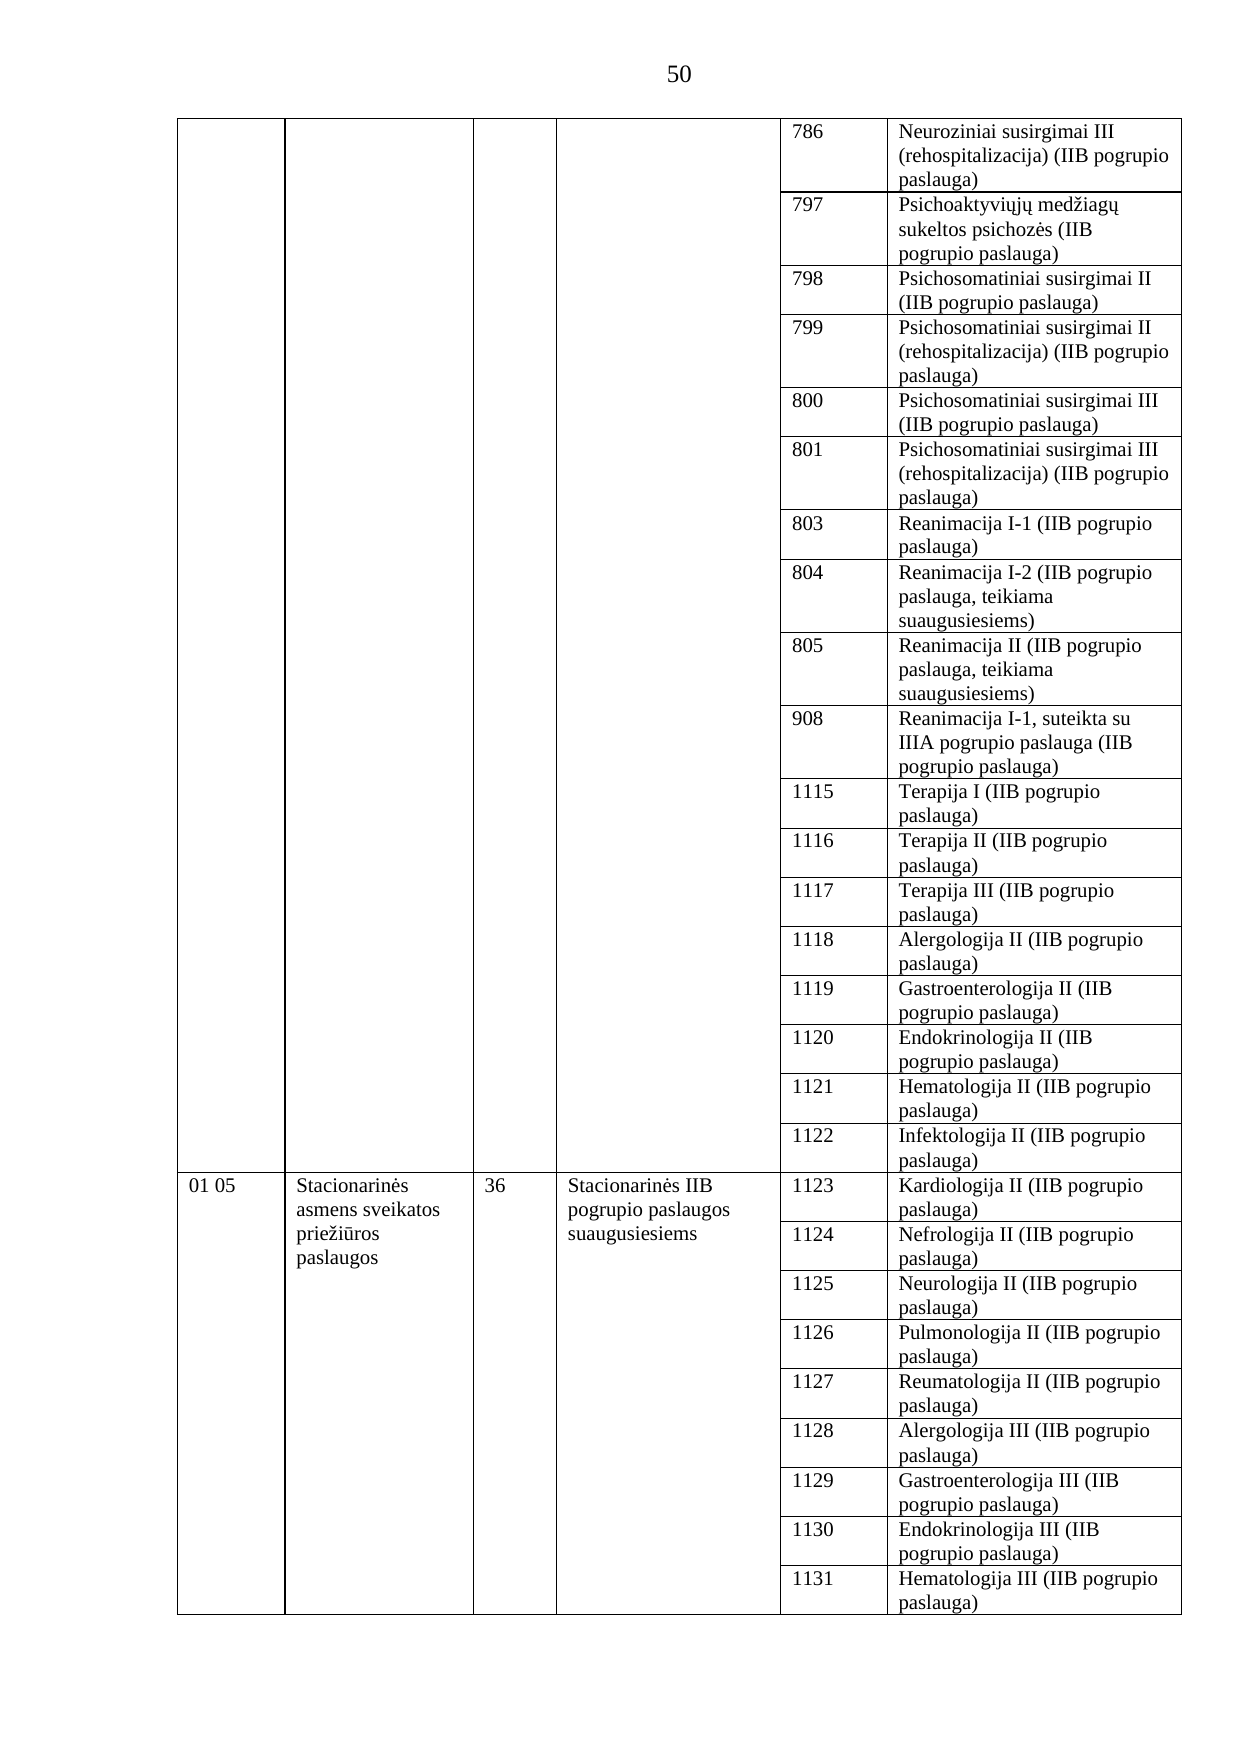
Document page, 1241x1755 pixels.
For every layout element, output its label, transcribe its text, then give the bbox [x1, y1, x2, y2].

table_cell Endokrinologija II (IIB pogrupio paslauga) [888, 1025, 1181, 1073]
table_cell 1126 [781, 1320, 887, 1368]
table_cell 799 [781, 315, 887, 387]
table_cell Neurologija II (IIB pogrupio paslauga) [888, 1271, 1181, 1319]
table_cell Pulmonologija II (IIB pogrupio paslauga) [888, 1320, 1181, 1368]
table_cell Infektologija II (IIB pogrupio paslauga) [888, 1124, 1181, 1172]
table_cell 1127 [781, 1369, 887, 1417]
table_cell 1118 [781, 927, 887, 975]
table_cell 805 [781, 633, 887, 705]
table_cell Psichoaktyviųjų medžiagų sukeltos psichozės (IIB pogrupio paslauga) [888, 193, 1181, 264]
table_cell Endokrinologija III (IIB pogrupio paslauga) [888, 1517, 1181, 1565]
table_cell Reumatologija II (IIB pogrupio paslauga) [888, 1369, 1181, 1417]
table_cell 1129 [781, 1468, 887, 1516]
table_cell 1117 [781, 878, 887, 926]
table_cell 1131 [781, 1566, 887, 1614]
table_cell Terapija I (IIB pogrupio paslauga) [888, 779, 1181, 827]
table_cell Stacionarinės IIB pogrupio paslaugos suaugusiesiems [557, 1173, 780, 1614]
table_cell Alergologija III (IIB pogrupio paslauga) [888, 1419, 1181, 1467]
table_cell Psichosomatiniai susirgimai II (rehospitalizacija) (IIB pogrupio paslauga) [888, 315, 1181, 387]
table_cell 1130 [781, 1517, 887, 1565]
table_cell 800 [781, 388, 887, 436]
table_cell Hematologija II (IIB pogrupio paslauga) [888, 1074, 1181, 1122]
table_cell Psichosomatiniai susirgimai III (IIB pogrupio paslauga) [888, 388, 1181, 436]
table_cell [557, 119, 780, 1172]
table_cell 786 [781, 119, 887, 191]
table_cell Terapija II (IIB pogrupio paslauga) [888, 829, 1181, 877]
table_cell Reanimacija I-1, suteikta su IIIA pogrupio paslauga (IIB pogrupio paslauga) [888, 706, 1181, 778]
table_cell Kardiologija II (IIB pogrupio paslauga) [888, 1173, 1181, 1221]
table_cell 803 [781, 510, 887, 558]
table_cell Nefrologija II (IIB pogrupio paslauga) [888, 1222, 1181, 1270]
table_cell Alergologija II (IIB pogrupio paslauga) [888, 927, 1181, 975]
table_cell 1116 [781, 829, 887, 877]
table_cell Reanimacija I-1 (IIB pogrupio paslauga) [888, 510, 1181, 558]
table_cell 1121 [781, 1074, 887, 1122]
table_cell Terapija III (IIB pogrupio paslauga) [888, 878, 1181, 926]
table_cell Psichosomatiniai susirgimai II (IIB pogrupio paslauga) [888, 266, 1181, 314]
table_cell 801 [781, 437, 887, 509]
table_cell 01 05 [178, 1173, 284, 1614]
table_cell 1120 [781, 1025, 887, 1073]
table_cell 1115 [781, 779, 887, 827]
table_cell Hematologija III (IIB pogrupio paslauga) [888, 1566, 1181, 1614]
table_cell [178, 119, 284, 1172]
table_cell Reanimacija I-2 (IIB pogrupio paslauga, teikiama suaugusiesiems) [888, 560, 1181, 632]
table_cell 1119 [781, 976, 887, 1024]
table_cell 1122 [781, 1124, 887, 1172]
table_cell [474, 119, 556, 1172]
table_cell 1123 [781, 1173, 887, 1221]
table_cell 798 [781, 266, 887, 314]
table_cell Psichosomatiniai susirgimai III (rehospitalizacija) (IIB pogrupio paslauga) [888, 437, 1181, 509]
table_cell 1124 [781, 1222, 887, 1270]
table_cell Stacionarinės asmens sveikatos priežiūros paslaugos [286, 1173, 473, 1614]
table_cell Gastroenterologija III (IIB pogrupio paslauga) [888, 1468, 1181, 1516]
table_cell Gastroenterologija II (IIB pogrupio paslauga) [888, 976, 1181, 1024]
table_cell 36 [474, 1173, 556, 1614]
table_cell [286, 119, 473, 1172]
table_cell 804 [781, 560, 887, 632]
table_cell 908 [781, 706, 887, 778]
table_cell Reanimacija II (IIB pogrupio paslauga, teikiama suaugusiesiems) [888, 633, 1181, 705]
table_cell 797 [781, 193, 887, 264]
table_cell 1128 [781, 1419, 887, 1467]
table_cell 1125 [781, 1271, 887, 1319]
table_cell Neuroziniai susirgimai III (rehospitalizacija) (IIB pogrupio paslauga) [888, 119, 1181, 191]
